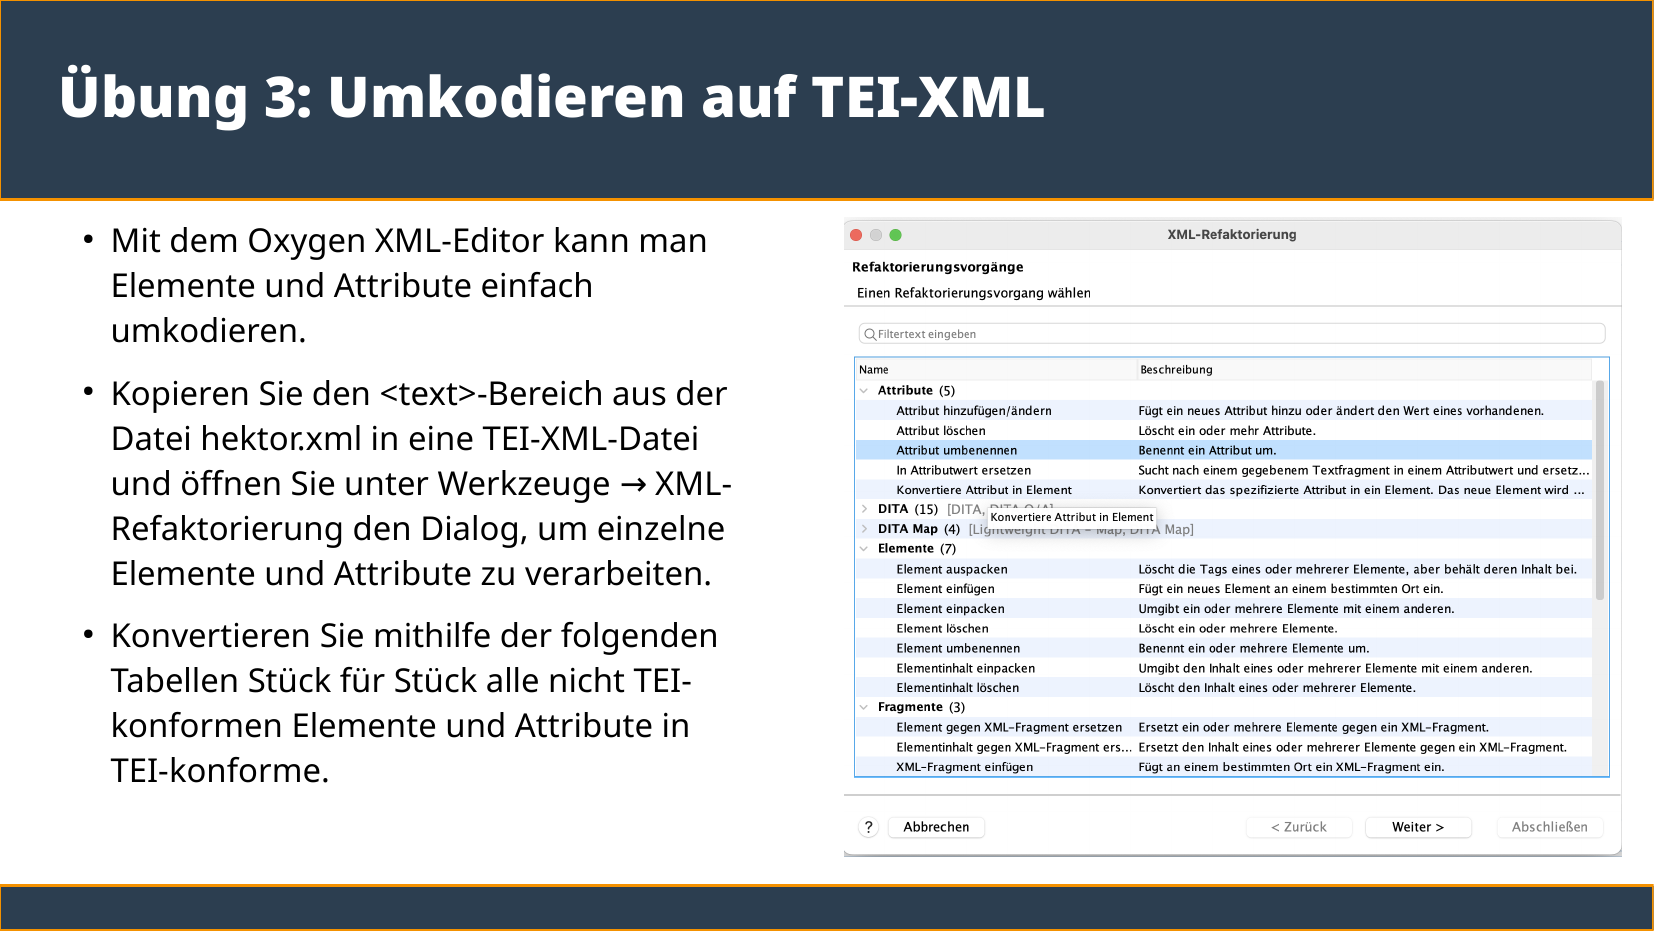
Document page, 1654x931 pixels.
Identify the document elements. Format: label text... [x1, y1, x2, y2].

list Mit dem Oxygen XML-Editor kann man Elemente und Attribute einfach umkodieren. Kopieren Sie den <text>-Bereich aus der Datei hektor.xml in eine TEI-XML-Datei und öffnen Sie unter Werkzeuge → XML-Refaktorierung den Dialog, um einzelne Elemente und Attribute zu verarbeiten. Konvertieren Sie mithilfe der folgenden Tabellen Stück für Stück alle nicht TEI-konformen Elemente und Attribute in TEI-konforme. [82, 217, 739, 827]
picture [844, 217, 1622, 857]
title Übung 3: Umkodieren auf TEI-XML [59, 37, 1595, 155]
